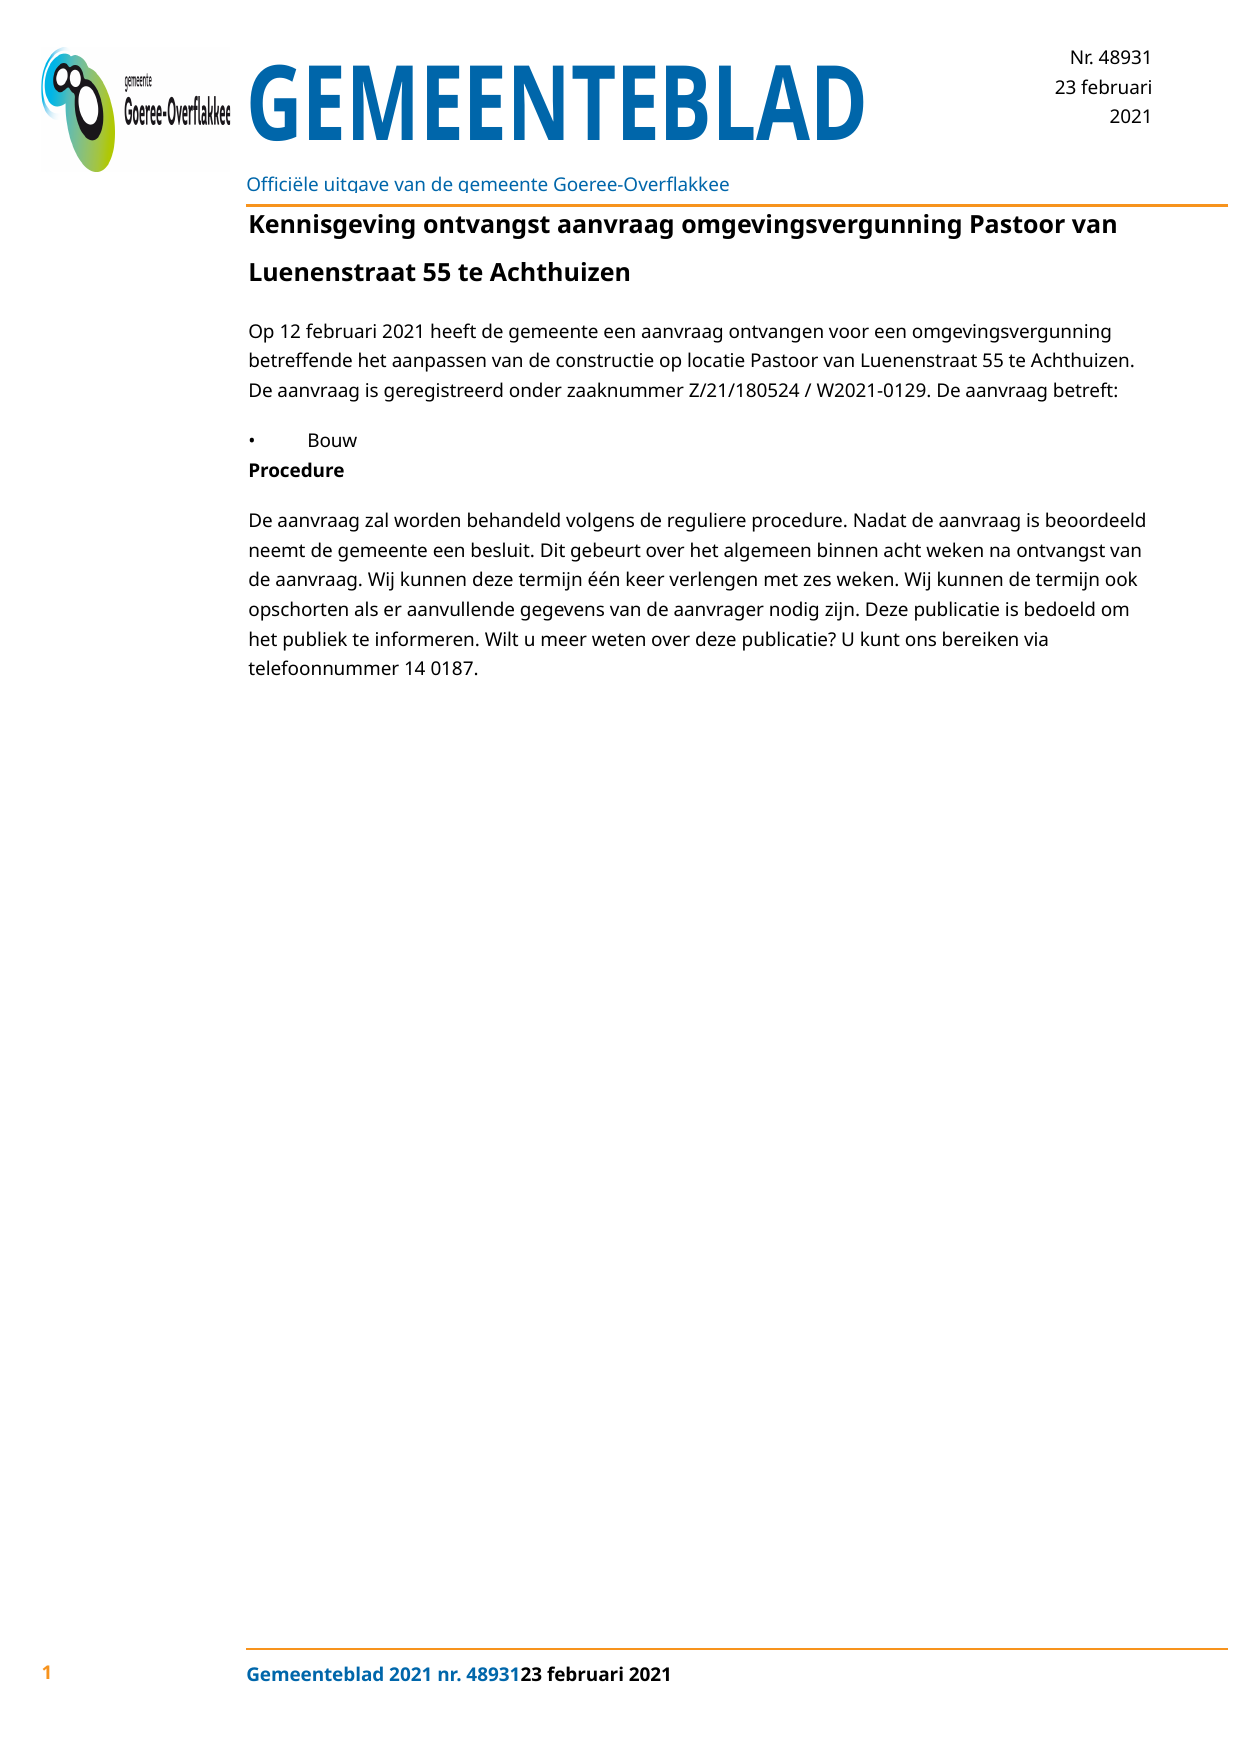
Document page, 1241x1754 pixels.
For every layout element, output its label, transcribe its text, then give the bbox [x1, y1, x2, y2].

text Kennisgeving ontvangst aanvraag omgevingsvergunning Pastoor van Luenenstraat 55 te Achthuizen [248, 207, 1152, 288]
text Procedure [248, 457, 1152, 483]
list Bouw [248, 427, 1152, 453]
text Op 12 februari 2021 heeft de gemeente een aanvraag ontvangen voor een omgevingsvergunning betreffende het aanpassen van de constructie op locatie Pastoor van Luenenstraat 55 te Achthuizen. De aanvraag is geregistreerd onder zaaknummer Z/21/180524 / W2021-0129. De aanvraag betreft: [248, 318, 1152, 403]
text De aanvraag zal worden behandeld volgens de reguliere procedure. Nadat de aanvraag is beoordeeld neemt de gemeente een besluit. Dit gebeurt over het algemeen binnen acht weken na ontvangst van de aanvraag. Wij kunnen deze termijn één keer verlengen met zes weken. Wij kunnen de termijn ook opschorten als er aanvullende gegevens van de aanvrager nodig zijn. Deze publicatie is bedoeld om het publiek te informeren. Wilt u meer weten over deze publicatie? U kunt ons bereiken via telefoonnummer 14 0187. [248, 507, 1152, 681]
picture [41, 47, 231, 172]
